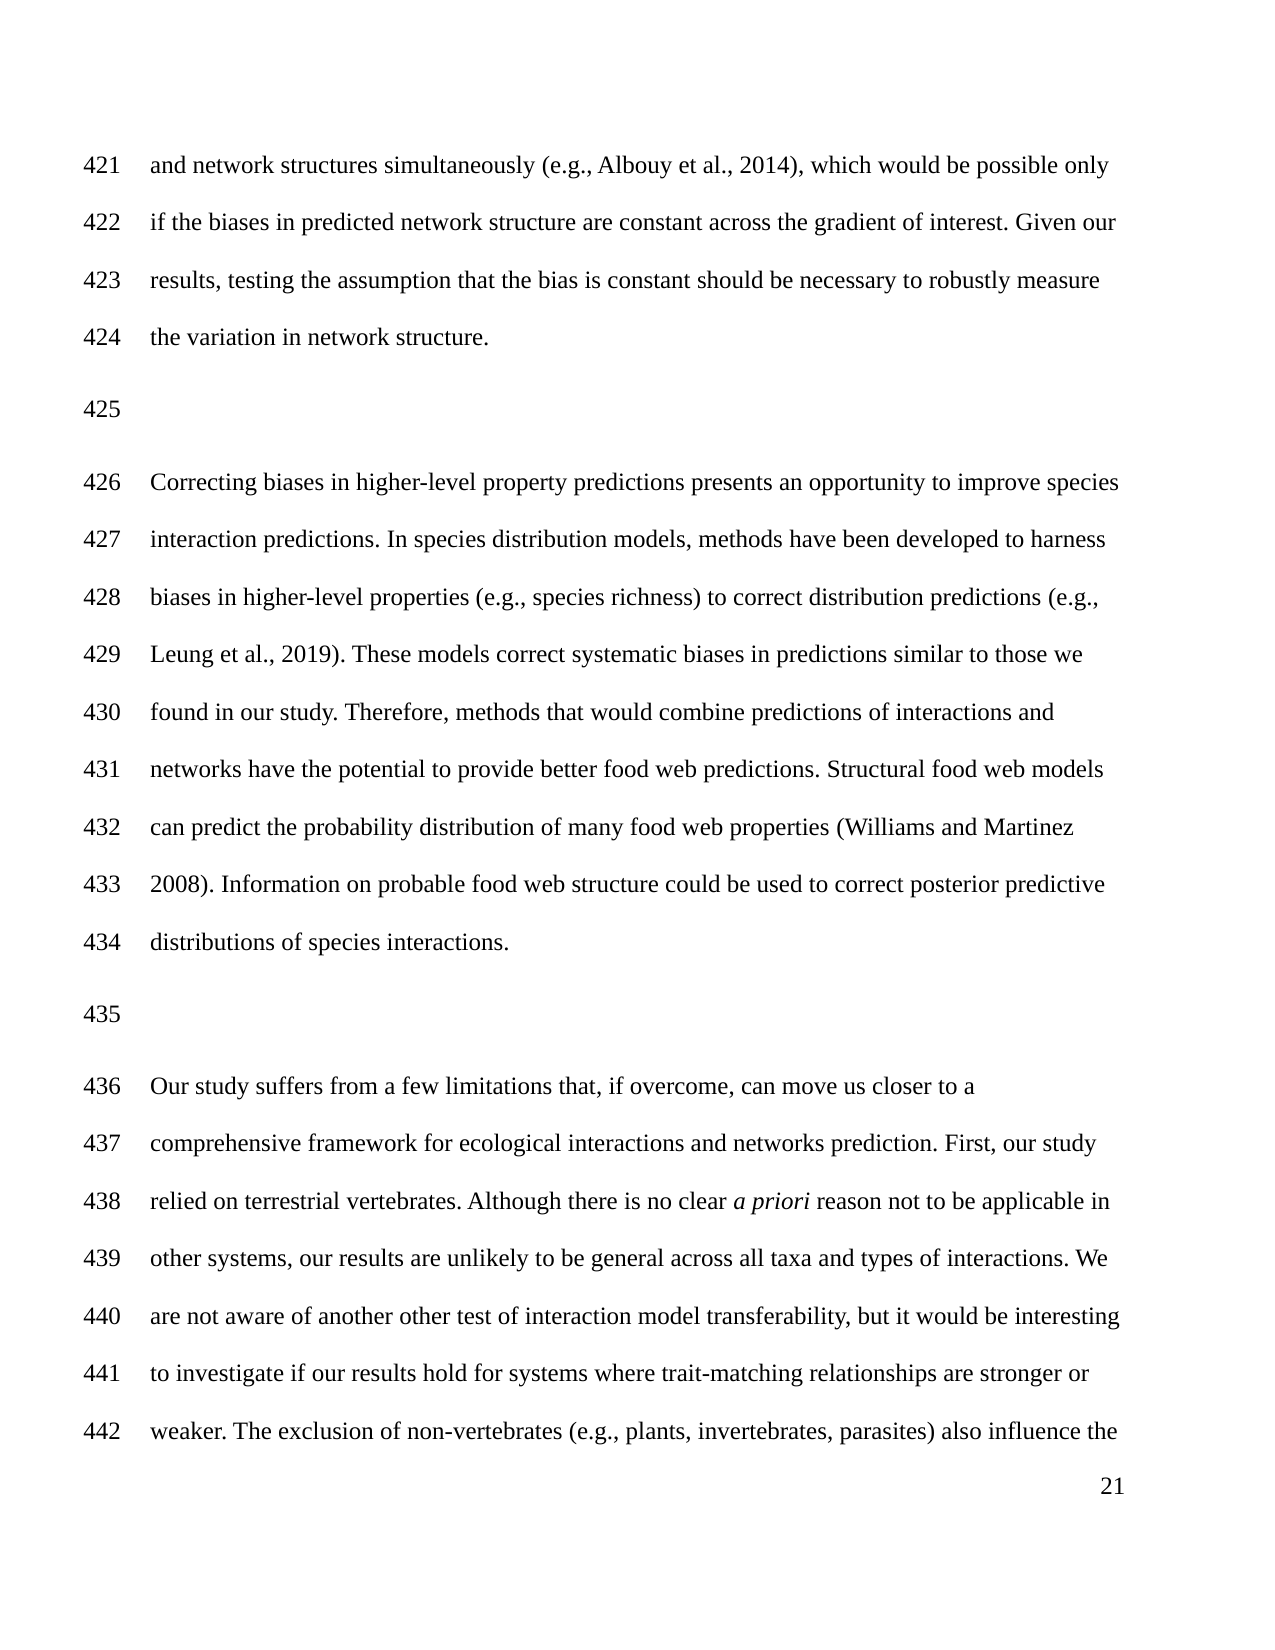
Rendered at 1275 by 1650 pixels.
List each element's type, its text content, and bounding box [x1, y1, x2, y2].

text Our study suffers from a few limitations that, if overcome, can move us closer to a comprehensive framework for ecological interactions and networks prediction. First, our study relied on terrestrial vertebrates. Although there is no clear a priori reason not to be applicable in other systems, our results are unlikely to be general across all taxa and types of interactions. We are not aware of another other test of interaction model transferability, but it would be interesting to investigate if our results hold for systems where trait-matching relationships are stronger or weaker. The exclusion of non-vertebrates (e.g., plants, invertebrates, parasites) also influence the [150, 1071, 1125, 1444]
text Correcting biases in higher-level property predictions presents an opportunity to improve species interaction predictions. In species distribution models, methods have been developed to harness biases in higher-level properties (e.g., species richness) to correct distribution predictions (e.g., Leung et al., 2019). These models correct systematic biases in predictions similar to those we found in our study. Therefore, methods that would combine predictions of interactions and networks have the potential to provide better food web predictions. Structural food web models can predict the probability distribution of many food web properties (Williams and Martinez 2008). Information on probable food web structure could be used to correct posterior predictive distributions of species interactions. [150, 467, 1125, 955]
text and network structures simultaneously (e.g., Albouy et al., 2014), which would be possible only if the biases in predicted network structure are constant across the gradient of interest. Given our results, testing the assumption that the bias is constant should be necessary to robustly measure the variation in network structure. [150, 150, 1125, 351]
